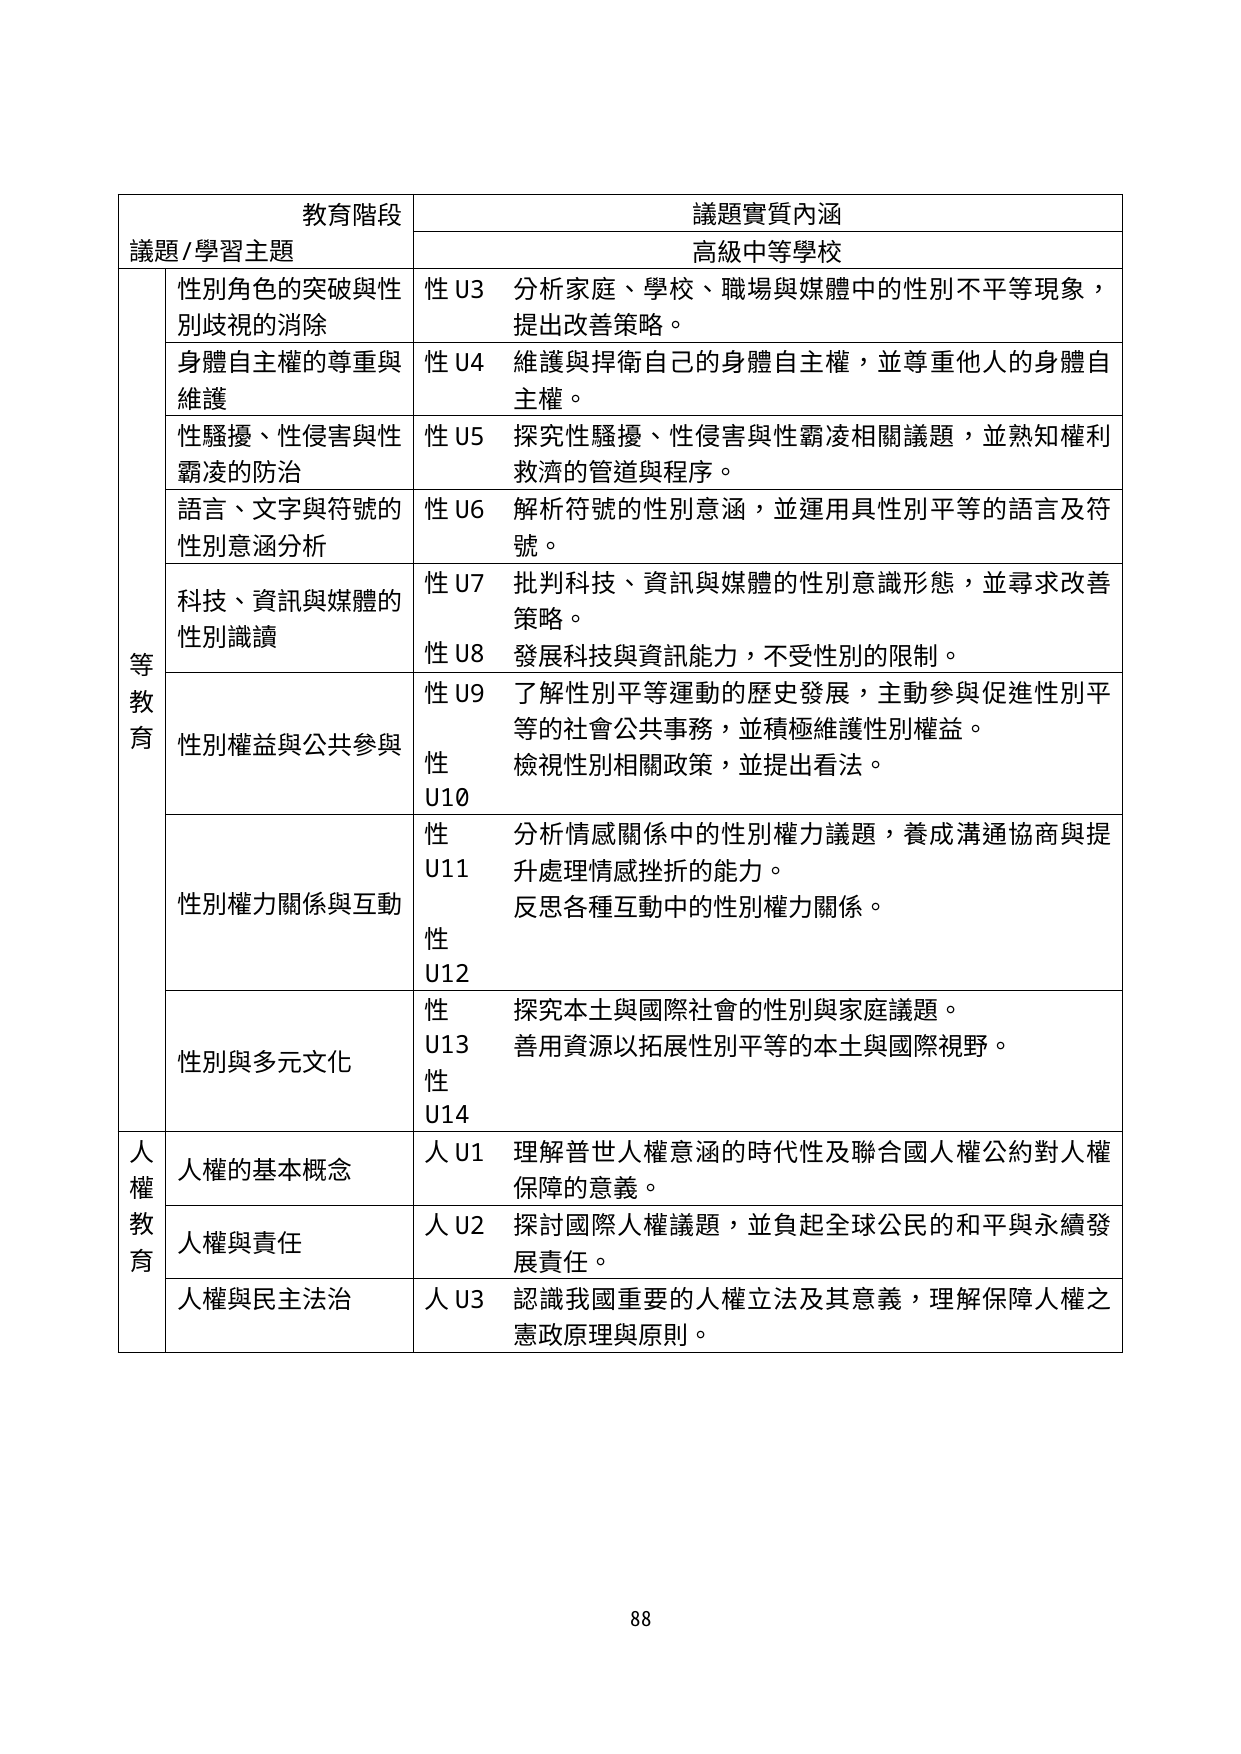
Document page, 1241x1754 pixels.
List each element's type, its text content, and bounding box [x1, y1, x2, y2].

table_cell 人U3 [414, 1279, 502, 1352]
table_cell 批判科技、資訊與媒體的性別意識形態，並尋求改善策略。 發展科技與資訊能力，不受性別的限制。 [502, 564, 1122, 672]
table_cell 性U9 性U10 [414, 673, 502, 814]
table_cell 性騷擾、性侵害與性霸凌的防治 [166, 416, 413, 489]
table_cell 性別角色的突破與性別歧視的消除 [166, 269, 413, 342]
table_cell 性U11 性U12 [414, 815, 502, 989]
table_cell 高級中等學校 [414, 232, 1122, 268]
table_cell 性U5 [414, 416, 502, 489]
table_cell 人權與民主法治 [166, 1279, 413, 1352]
table_cell 了解性別平等運動的歷史發展，主動參與促進性別平等的社會公共事務，並積極維護性別權益。 檢視性別相關政策，並提出看法。 [502, 673, 1122, 814]
table_cell 身體自主權的尊重與維護 [166, 343, 413, 415]
table_cell 性U4 [414, 343, 502, 415]
table_cell 人權與責任 [166, 1206, 413, 1278]
table_cell 科技、資訊與媒體的性別識讀 [166, 564, 413, 672]
table_cell 性別與多元文化 [166, 991, 413, 1131]
table_cell 性U13 性U14 [414, 991, 502, 1131]
table_cell 維護與捍衛自己的身體自主權，並尊重他人的身體自主權。 [502, 343, 1122, 415]
table_cell 分析情感關係中的性別權力議題，養成溝通協商與提升處理情感挫折的能力。 反思各種互動中的性別權力關係。 [502, 815, 1122, 989]
table_cell 解析符號的性別意涵，並運用具性別平等的語言及符號。 [502, 490, 1122, 562]
table_cell 認識我國重要的人權立法及其意義，理解保障人權之憲政原理與原則。 [502, 1279, 1122, 1352]
table_cell 探究性騷擾、性侵害與性霸凌相關議題，並熟知權利救濟的管道與程序。 [502, 416, 1122, 489]
table_cell 性U7 性U8 [414, 564, 502, 672]
table_header 議題實質內涵 [414, 195, 1122, 231]
table_cell 語言、文字與符號的性別意涵分析 [166, 490, 413, 562]
table_cell 等教育 [119, 269, 165, 1131]
table_cell 人U1 [414, 1132, 502, 1205]
table_header 教育階段 議題/學習主題 [119, 195, 413, 268]
table_cell 人權教育 [119, 1132, 165, 1352]
table_cell 人U2 [414, 1206, 502, 1278]
table_cell 性別權益與公共參與 [166, 673, 413, 814]
table_cell 理解普世人權意涵的時代性及聯合國人權公約對人權保障的意義。 [502, 1132, 1122, 1205]
table_cell 探討國際人權議題，並負起全球公民的和平與永續發展責任。 [502, 1206, 1122, 1278]
table_cell 性別權力關係與互動 [166, 815, 413, 989]
table_cell 分析家庭、學校、職場與媒體中的性別不平等現象，提出改善策略。 [502, 269, 1122, 342]
table_cell 探究本土與國際社會的性別與家庭議題。 善用資源以拓展性別平等的本土與國際視野。 [502, 991, 1122, 1131]
table_cell 性U3 [414, 269, 502, 342]
table_cell 人權的基本概念 [166, 1132, 413, 1205]
table_cell 性U6 [414, 490, 502, 562]
